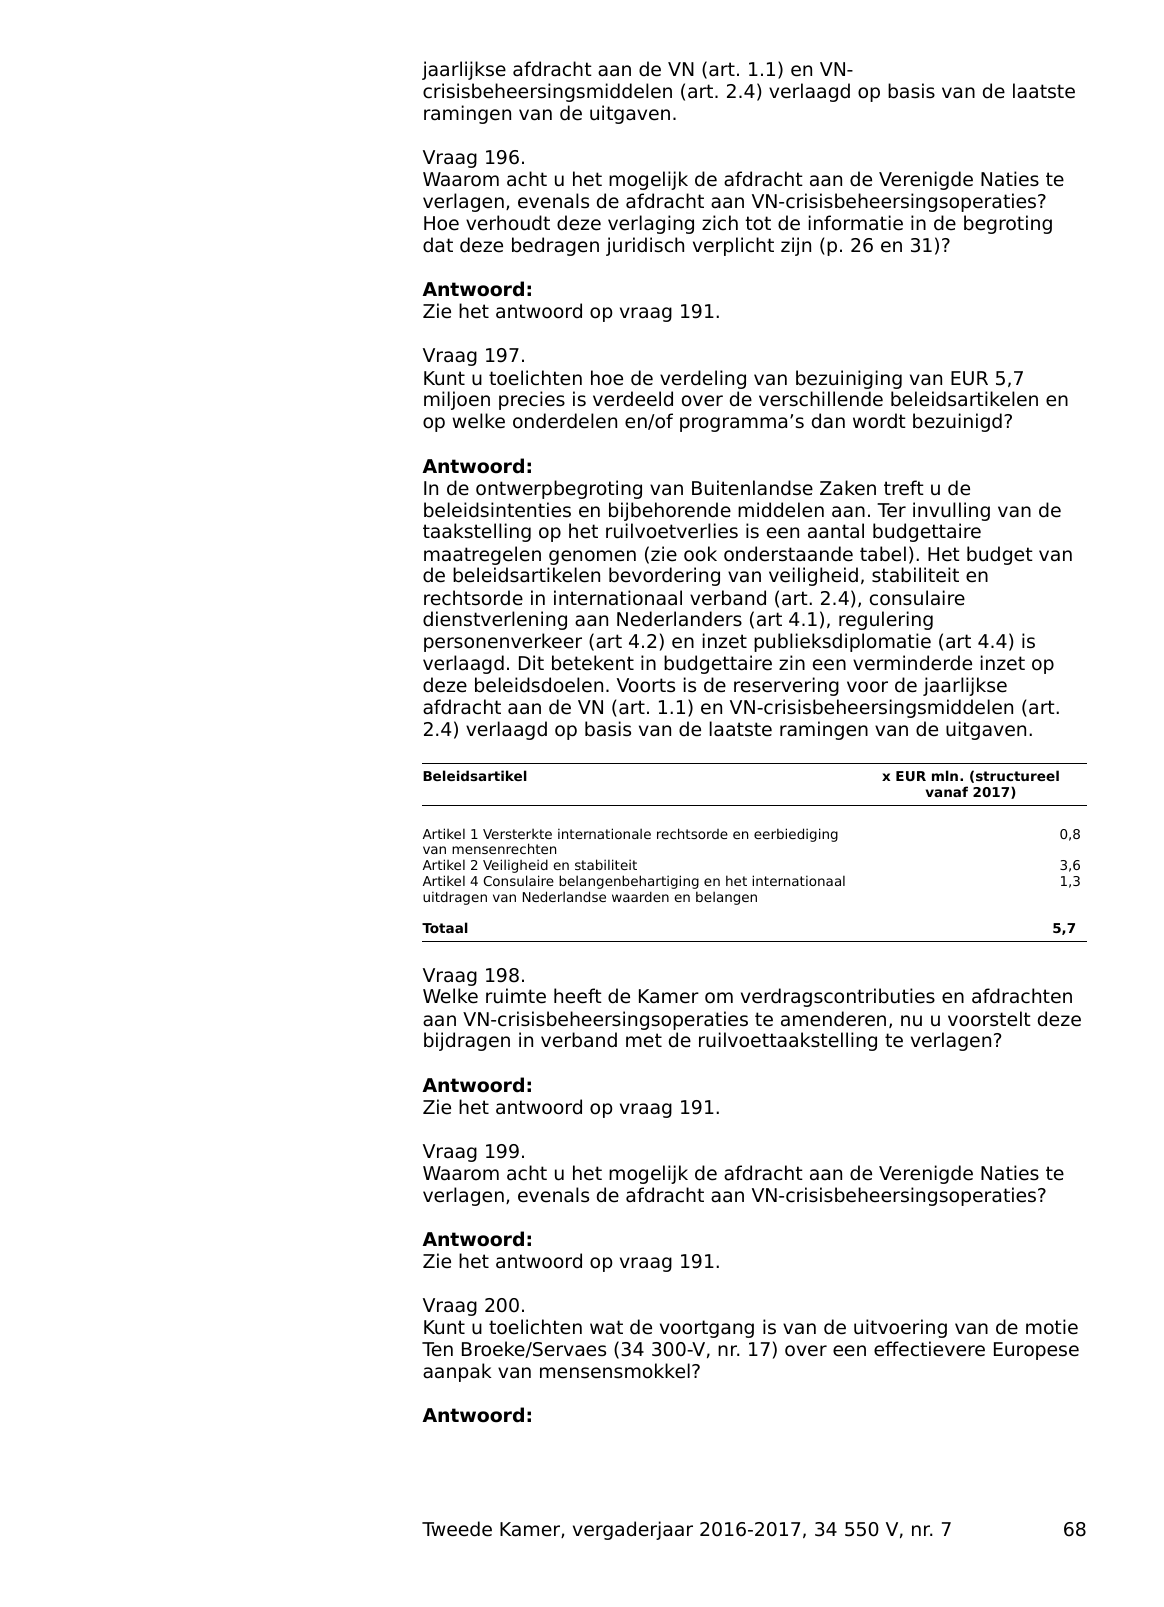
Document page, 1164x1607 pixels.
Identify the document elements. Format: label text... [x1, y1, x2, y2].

table_cell [855, 806, 1087, 826]
table_cell Artikel 2 Veiligheid en stabiliteit [422, 858, 855, 874]
text Antwoord: [422, 1074, 1087, 1097]
text Kunt u toelichten wat de voortgang is van de uitvoering van de motie Ten Broeke/Servaes (34 300-V, nr. 17) over een effectievere Europese aanpak van mensensmokkel? [422, 1317, 1087, 1383]
text Antwoord: [422, 1405, 1087, 1427]
table_header x EUR mln. (structureel vanaf 2017) [855, 764, 1087, 805]
text Vraag 197. [422, 345, 1087, 367]
table_cell 1,3 [855, 874, 1087, 905]
table_cell Artikel 4 Consulaire belangenbehartiging en het internationaal uitdragen van Nederlandse waarden en belangen [422, 874, 855, 905]
text jaarlijkse afdracht aan de VN (art. 1.1) en VN-crisisbeheersingsmiddelen (art. 2.4) verlaagd op basis van de laatste ramingen van de uitgaven. [422, 59, 1087, 125]
text Vraag 198. [422, 964, 1087, 986]
text Vraag 200. [422, 1295, 1087, 1317]
table_cell [422, 905, 855, 921]
text Zie het antwoord op vraag 191. [422, 1251, 1087, 1273]
text Vraag 199. [422, 1141, 1087, 1163]
text Waarom acht u het mogelijk de afdracht aan de Verenigde Naties te verlagen, evenals de afdracht aan VN-crisisbeheersingsoperaties? Hoe verhoudt deze verlaging zich tot de informatie in de begroting dat deze bedragen juridisch verplicht zijn (p. 26 en 31)? [422, 169, 1087, 257]
text Antwoord: [422, 456, 1087, 477]
text Waarom acht u het mogelijk de afdracht aan de Verenigde Naties te verlagen, evenals de afdracht aan VN-crisisbeheersingsoperaties? [422, 1163, 1087, 1207]
text Kunt u toelichten hoe de verdeling van bezuiniging van EUR 5,7 miljoen precies is verdeeld over de verschillende beleidsartikelen en op welke onderdelen en/of programma’s dan wordt bezuinigd? [422, 367, 1087, 433]
text Welke ruimte heeft de Kamer om verdragscontributies en afdrachten aan VN-crisisbeheersingsoperaties te amenderen, nu u voorstelt deze bijdragen in verband met de ruilvoettaakstelling te verlagen? [422, 986, 1087, 1052]
text Antwoord: [422, 1229, 1087, 1251]
text Vraag 196. [422, 147, 1087, 169]
table_cell Artikel 1 Versterkte internationale rechtsorde en eerbiediging van mensenrechten [422, 826, 855, 858]
table_cell [855, 905, 1087, 921]
text Zie het antwoord op vraag 191. [422, 1097, 1087, 1118]
table_cell Totaal [422, 921, 855, 941]
table_cell [422, 806, 855, 826]
text Zie het antwoord op vraag 191. [422, 301, 1087, 323]
table_cell 3,6 [855, 858, 1087, 874]
table_cell 5,7 [855, 921, 1087, 941]
text In de ontwerpbegroting van Buitenlandse Zaken treft u de beleidsintenties en bijbehorende middelen aan. Ter invulling van de taakstelling op het ruilvoetverlies is een aantal budgettaire maatregelen genomen (zie ook onderstaande tabel). Het budget van de beleidsartikelen bevordering van veiligheid, stabiliteit en rechtsorde in internationaal verband (art. 2.4), consulaire dienstverlening aan Nederlanders (art 4.1), regulering personenverkeer (art 4.2) en inzet publieksdiplomatie (art 4.4) is verlaagd. Dit betekent in budgettaire zin een verminderde inzet op deze beleidsdoelen. Voorts is de reservering voor de jaarlijkse afdracht aan de VN (art. 1.1) en VN-crisisbeheersingsmiddelen (art. 2.4) verlaagd op basis van de laatste ramingen van de uitgaven. [422, 477, 1087, 741]
table_header Beleidsartikel [422, 764, 855, 805]
table_cell 0,8 [855, 826, 1087, 858]
text Antwoord: [422, 279, 1087, 301]
